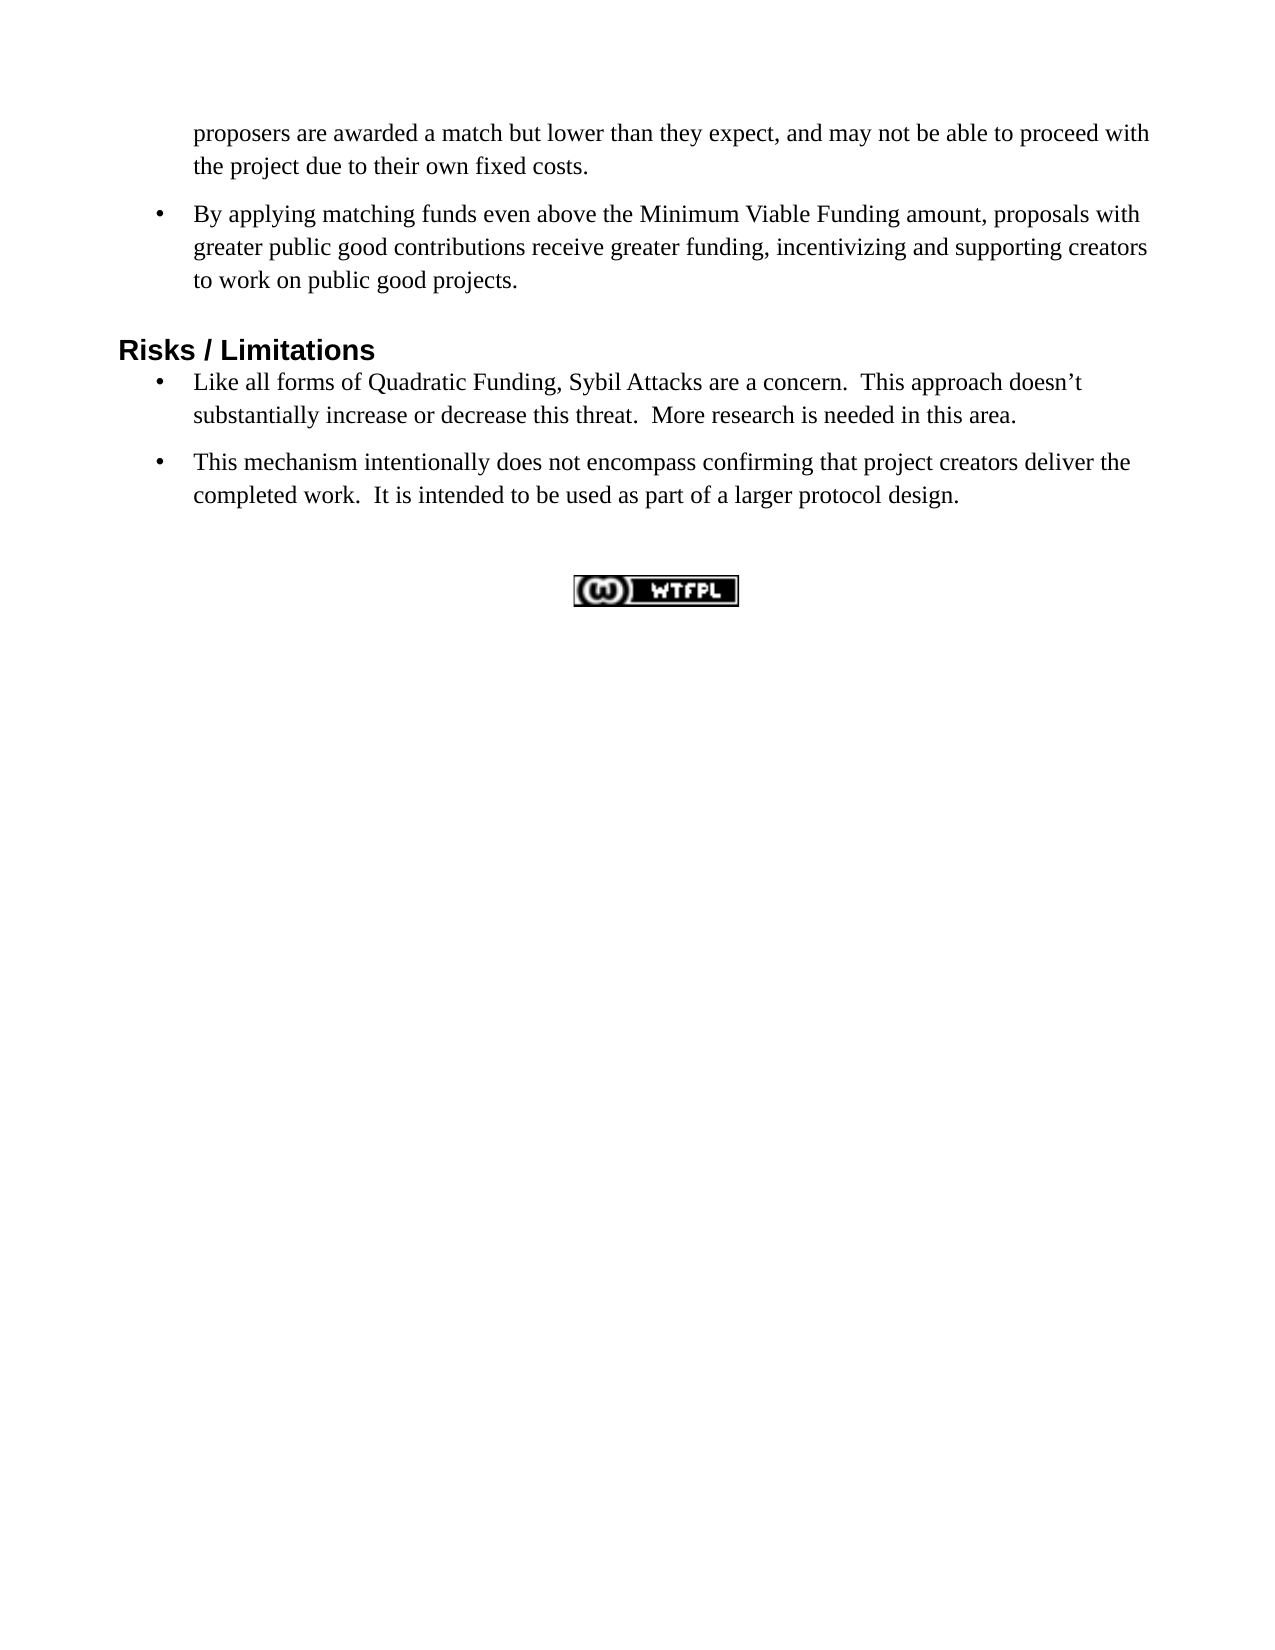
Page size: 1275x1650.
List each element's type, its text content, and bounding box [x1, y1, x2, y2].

list By applying matching funds even above the Minimum Viable Funding amount, proposals with greater public good contributions receive greater funding, incentivizing and supporting creators to work on public good projects. [156, 199, 1157, 293]
list proposers are awarded a match but lower than they expect, and may not be able to proceed with the project due to their own fixed costs. [156, 118, 1157, 180]
list Like all forms of Quadratic Funding, Sybil Attacks are a concern. This approach doesn’t substantially increase or decrease this threat. More research is needed in this area. [156, 367, 1157, 428]
list This mechanism intentionally does not encompass confirming that project creators deliver the completed work. It is intended to be used as part of a larger protocol design. [156, 447, 1157, 509]
subtitle Risks / Limitations [118, 333, 1157, 367]
